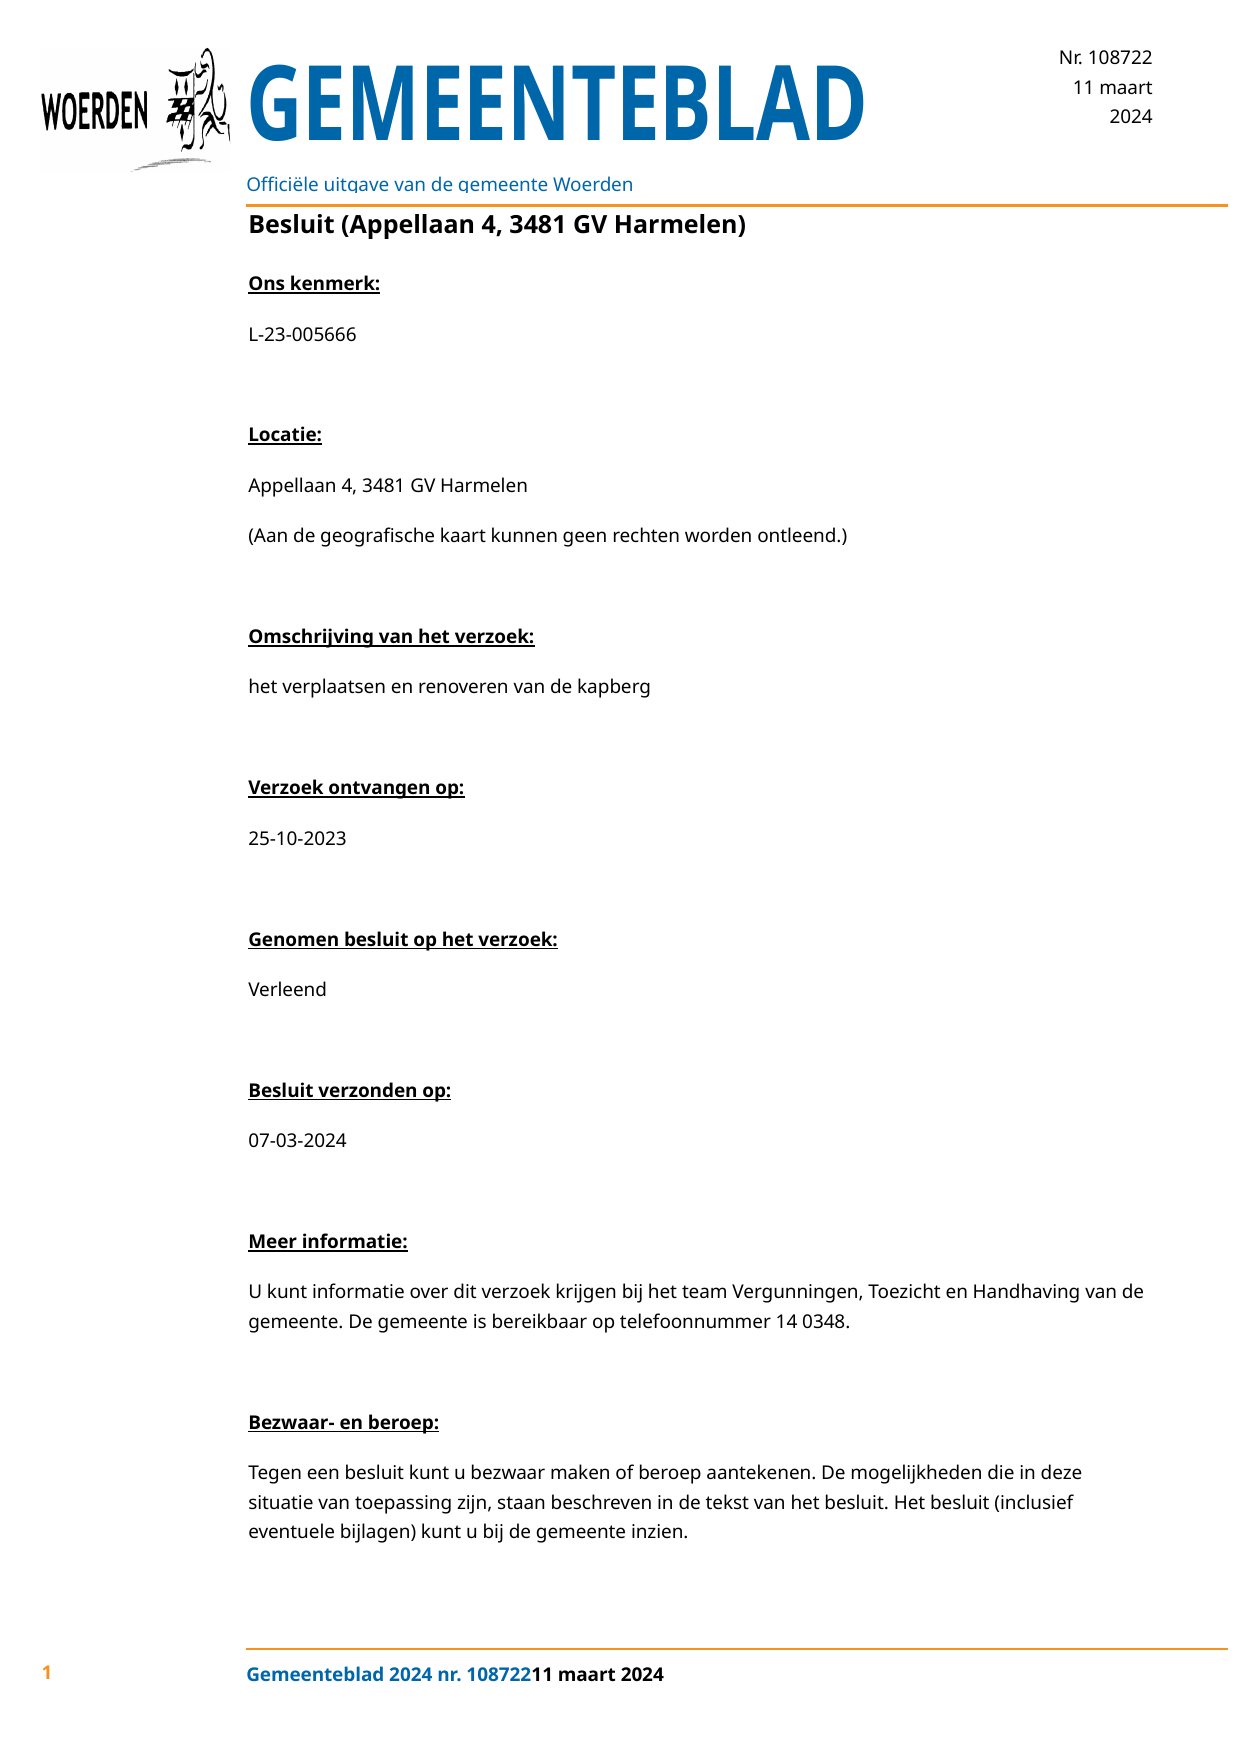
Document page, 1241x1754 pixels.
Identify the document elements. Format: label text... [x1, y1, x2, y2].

text Ons kenmerk: [248, 270, 1152, 296]
text U kunt informatie over dit verzoek krijgen bij het team Vergunningen, Toezicht en Handhaving van de gemeente. De gemeente is bereikbaar op telefoonnummer 14 0348. [248, 1279, 1152, 1334]
text 25-10-2023 [248, 825, 1152, 851]
text (Aan de geografische kaart kunnen geen rechten worden ontleend.) [248, 522, 1152, 548]
text Besluit (Appellaan 4, 3481 GV Harmelen) [248, 207, 1152, 241]
text 07-03-2024 [248, 1127, 1152, 1153]
text Genomen besluit op het verzoek: [248, 926, 1152, 951]
text Verzoek ontvangen op: [248, 774, 1152, 800]
picture [41, 47, 231, 172]
text Locatie: [248, 422, 1152, 447]
text Bezwaar- en beroep: [248, 1409, 1152, 1435]
text Omschrijving van het verzoek: [248, 623, 1152, 649]
text Besluit verzonden op: [248, 1077, 1152, 1103]
text Verleend [248, 976, 1152, 1002]
text Appellaan 4, 3481 GV Harmelen [248, 472, 1152, 498]
text Tegen een besluit kunt u bezwaar maken of beroep aantekenen. De mogelijkheden die in deze situatie van toepassing zijn, staan beschreven in de tekst van het besluit. Het besluit (inclusief eventuele bijlagen) kunt u bij de gemeente inzien. [248, 1459, 1152, 1544]
text Meer informatie: [248, 1228, 1152, 1254]
text het verplaatsen en renoveren van de kapberg [248, 674, 1152, 699]
text L-23-005666 [248, 321, 1152, 346]
